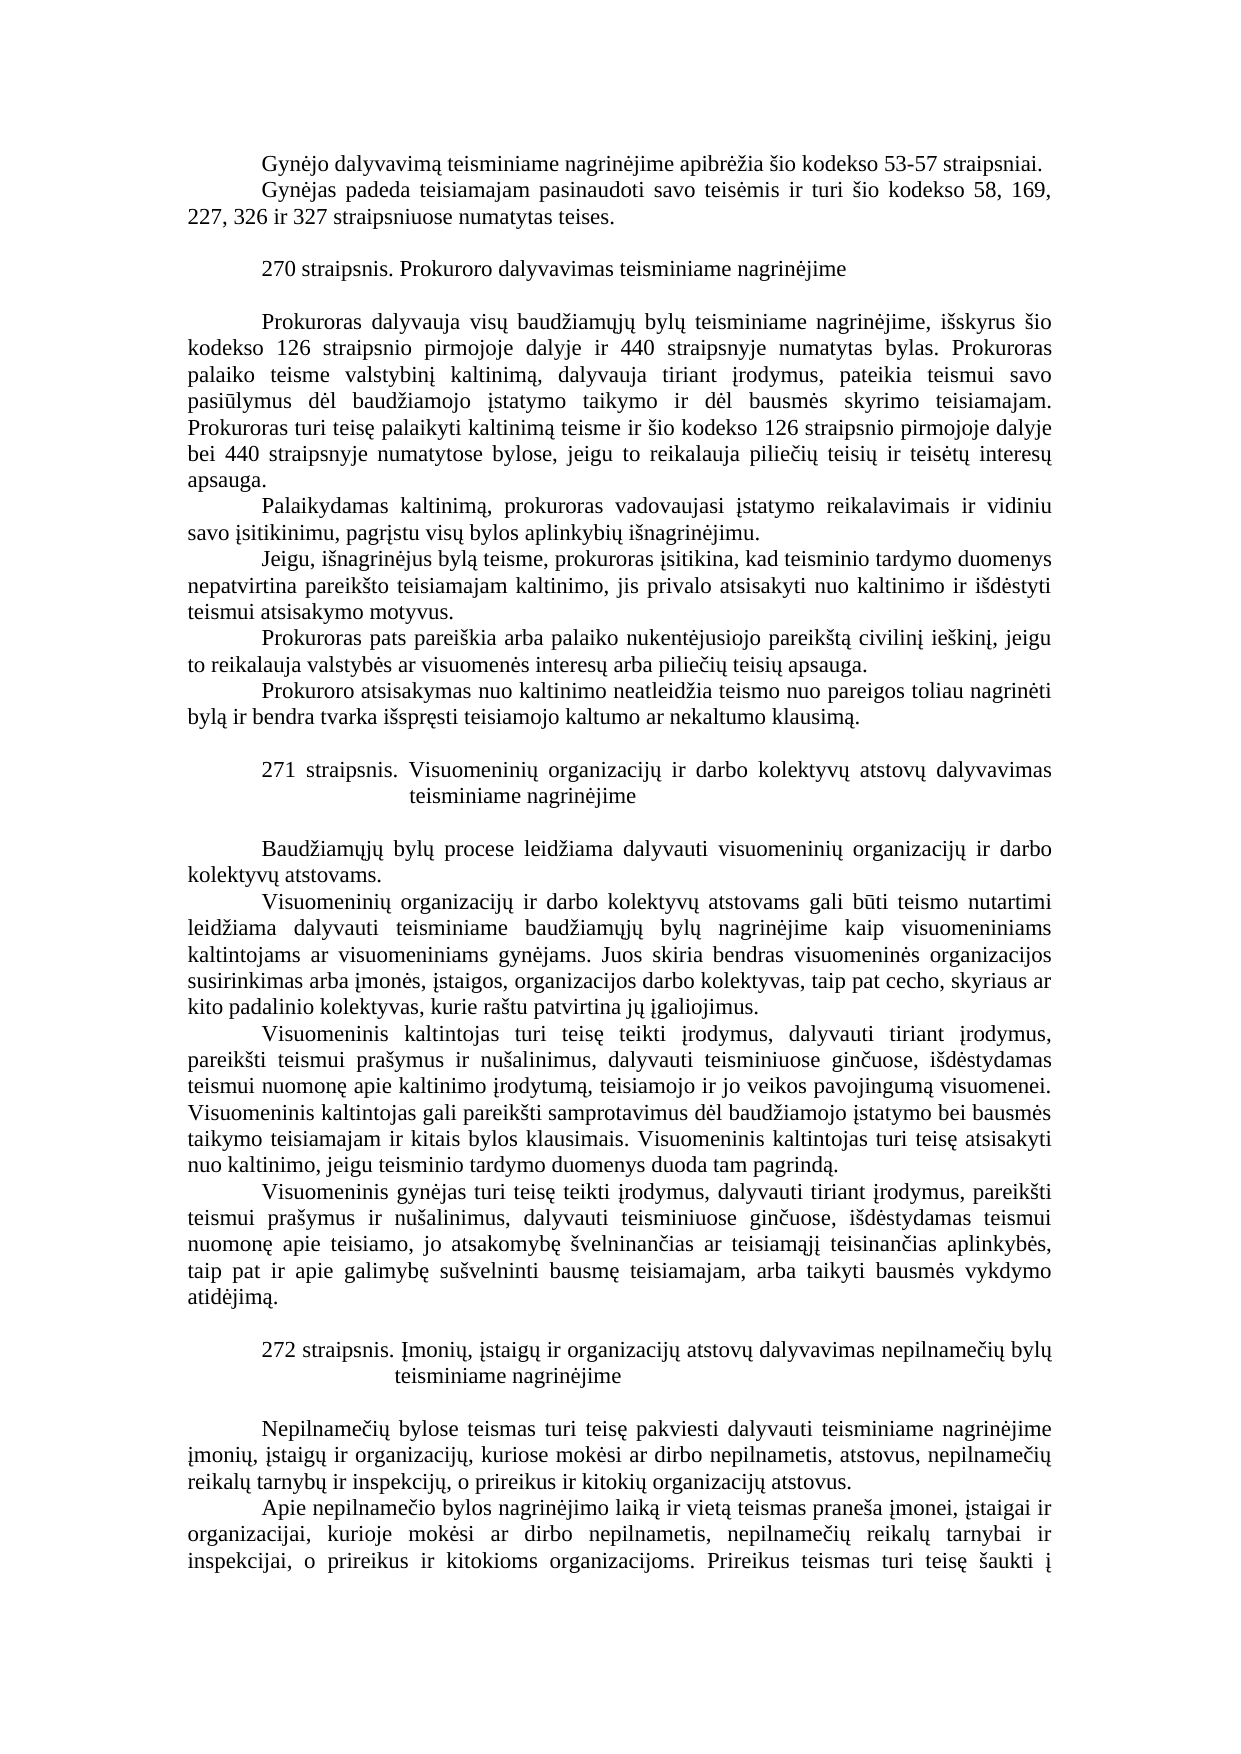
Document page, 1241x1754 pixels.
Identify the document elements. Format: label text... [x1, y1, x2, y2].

text 272 straipsnis. Įmonių, įstaigų ir organizacijų atstovų dalyvavimas nepilnamečių bylų teisminiame nagrinėjime [261, 1336, 1053, 1389]
text 271 straipsnis. Visuomeninių organizacijų ir darbo kolektyvų atstovų dalyvavimas teisminiame nagrinėjime [261, 756, 1053, 809]
text Visuomeninis kaltintojas turi teisę teikti įrodymus, dalyvauti tiriant įrodymus, pareikšti teismui prašymus ir nušalinimus, dalyvauti teisminiuose ginčuose, išdėstydamas teismui nuomonę apie kaltinimo įrodytumą, teisiamojo ir jo veikos pavojingumą visuomenei. Visuomeninis kaltintojas gali pareikšti samprotavimus dėl baudžiamojo įstatymo bei bausmės taikymo teisiamajam ir kitais bylos klausimais. Visuomeninis kaltintojas turi teisę atsisakyti nuo kaltinimo, jeigu teisminio tardymo duomenys duoda tam pagrindą. [187, 1020, 1053, 1178]
text Palaikydamas kaltinimą, prokuroras vadovaujasi įstatymo reikalavimais ir vidiniu savo įsitikinimu, pagrįstu visų bylos aplinkybių išnagrinėjimu. [187, 493, 1053, 545]
text Prokuroras pats pareiškia arba palaiko nukentėjusiojo pareikštą civilinį ieškinį, jeigu to reikalauja valstybės ar visuomenės interesų arba piliečių teisių apsauga. [187, 624, 1053, 677]
text 270 straipsnis. Prokuroro dalyvavimas teisminiame nagrinėjime [187, 255, 1053, 282]
text Visuomeninių organizacijų ir darbo kolektyvų atstovams gali būti teismo nutartimi leidžiama dalyvauti teisminiame baudžiamųjų bylų nagrinėjime kaip visuomeniniams kaltintojams ar visuomeniniams gynėjams. Juos skiria bendras visuomeninės organizacijos susirinkimas arba įmonės, įstaigos, organizacijos darbo kolektyvas, taip pat cecho, skyriaus ar kito padalinio kolektyvas, kurie raštu patvirtina jų įgaliojimus. [187, 888, 1053, 1020]
text Visuomeninis gynėjas turi teisę teikti įrodymus, dalyvauti tiriant įrodymus, pareikšti teismui prašymus ir nušalinimus, dalyvauti teisminiuose ginčuose, išdėstydamas teismui nuomonę apie teisiamo, jo atsakomybę švelninančias ar teisiamąjį teisinančias aplinkybės, taip pat ir apie galimybę sušvelninti bausmę teisiamajam, arba taikyti bausmės vykdymo atidėjimą. [187, 1178, 1053, 1309]
text Prokuroras dalyvauja visų baudžiamųjų bylų teisminiame nagrinėjime, išskyrus šio kodekso 126 straipsnio pirmojoje dalyje ir 440 straipsnyje numatytas bylas. Prokuroras palaiko teisme valstybinį kaltinimą, dalyvauja tiriant įrodymus, pateikia teismui savo pasiūlymus dėl baudžiamojo įstatymo taikymo ir dėl bausmės skyrimo teisiamajam. Prokuroras turi teisę palaikyti kaltinimą teisme ir šio kodekso 126 straipsnio pirmojoje dalyje bei 440 straipsnyje numatytose bylose, jeigu to reikalauja piliečių teisių ir teisėtų interesų apsauga. [187, 308, 1053, 493]
text Jeigu, išnagrinėjus bylą teisme, prokuroras įsitikina, kad teisminio tardymo duomenys nepatvirtina pareikšto teisiamajam kaltinimo, jis privalo atsisakyti nuo kaltinimo ir išdėstyti teismui atsisakymo motyvus. [187, 545, 1053, 624]
text Nepilnamečių bylose teismas turi teisę pakviesti dalyvauti teisminiame nagrinėjime įmonių, įstaigų ir organizacijų, kuriose mokėsi ar dirbo nepilnametis, atstovus, nepilnamečių reikalų tarnybų ir inspekcijų, o prireikus ir kitokių organizacijų atstovus. [187, 1415, 1053, 1494]
text Gynėjas padeda teisiamajam pasinaudoti savo teisėmis ir turi šio kodekso 58, 169, 227, 326 ir 327 straipsniuose numatytas teises. [187, 176, 1053, 229]
text Apie nepilnamečio bylos nagrinėjimo laiką ir vietą teismas praneša įmonei, įstaigai ir organizacijai, kurioje mokėsi ar dirbo nepilnametis, nepilnamečių reikalų tarnybai ir inspekcijai, o prireikus ir kitokioms organizacijoms. Prireikus teismas turi teisę šaukti į [187, 1494, 1053, 1573]
text Gynėjo dalyvavimą teisminiame nagrinėjime apibrėžia šio kodekso 53-57 straipsniai. [187, 150, 1053, 176]
text Prokuroro atsisakymas nuo kaltinimo neatleidžia teismo nuo pareigos toliau nagrinėti bylą ir bendra tvarka išspręsti teisiamojo kaltumo ar nekaltumo klausimą. [187, 677, 1053, 730]
text Baudžiamųjų bylų procese leidžiama dalyvauti visuomeninių organizacijų ir darbo kolektyvų atstovams. [187, 835, 1053, 888]
